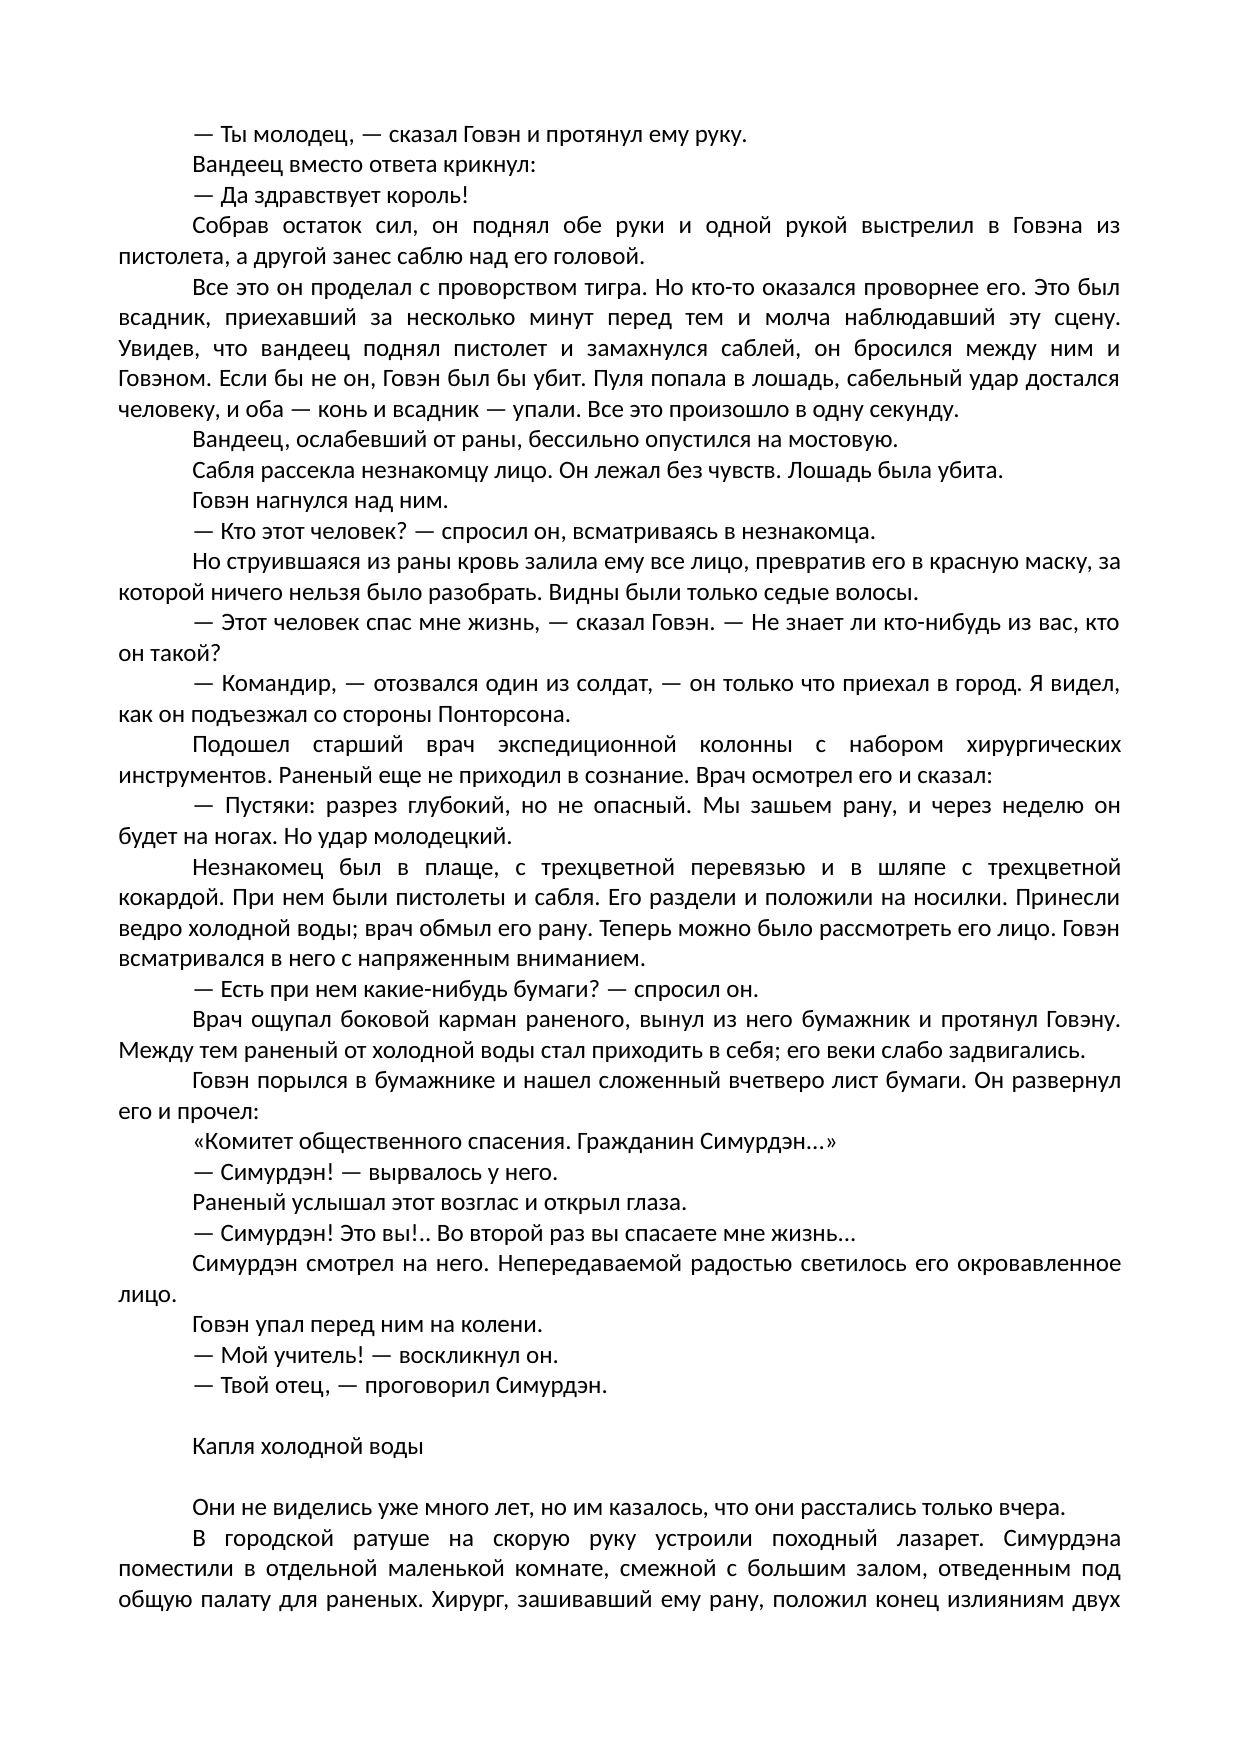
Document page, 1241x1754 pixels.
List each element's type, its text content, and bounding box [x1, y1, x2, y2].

text Капля холодной воды [118, 1431, 1122, 1461]
text Собрав остаток сил, он поднял обе руки и одной рукой выстрелил в Говэна из пистолета, а другой занес саблю над его головой. [118, 210, 1122, 271]
text Вандеец, ослабевший от раны, бессильно опустился на мостовую. [118, 423, 1122, 454]
text Говэн порылся в бумажнике и нашел сложенный вчетверо лист бумаги. Он развернул его и прочел: [118, 1064, 1122, 1125]
text — Симурдэн! Это вы!.. Во второй раз вы спасаете мне жизнь... [118, 1217, 1122, 1247]
text — Есть при нем какие-нибудь бумаги? — спросил он. [118, 973, 1122, 1003]
text Все это он проделал с проворством тигра. Но кто-то оказался проворнее его. Это был всадник, приехавший за несколько минут перед тем и молча наблюдавший эту сцену. Увидев, что вандеец поднял пистолет и замахнулся саблей, он бросился между ним и Говэном. Если бы не он, Говэн был бы убит. Пуля попала в лошадь, сабельный удар достался человеку, и оба — конь и всадник — упали. Все это произошло в одну секунду. [118, 271, 1122, 423]
text — Кто этот человек? — спросил он, всматриваясь в незнакомца. [118, 515, 1122, 545]
text «Комитет общественного спасения. Гражданин Симурдэн...» [118, 1125, 1122, 1156]
text — Пустяки: разрез глубокий, но не опасный. Мы зашьем рану, и через неделю он будет на ногах. Но удар молодецкий. [118, 789, 1122, 851]
text — Симурдэн! — вырвалось у него. [118, 1156, 1122, 1186]
text Говэн нагнулся над ним. [118, 484, 1122, 515]
text — Мой учитель! — воскликнул он. [118, 1339, 1122, 1369]
text Раненый услышал этот возглас и открыл глаза. [118, 1186, 1122, 1217]
text Подошел старший врач экспедиционной колонны с набором хирургических инструментов. Раненый еще не приходил в сознание. Врач осмотрел его и сказал: [118, 728, 1122, 789]
text Они не виделись уже много лет, но им казалось, что они расстались только вчера. [118, 1492, 1122, 1522]
text — Ты молодец, — сказал Говэн и протянул ему руку. [118, 118, 1122, 149]
text Симурдэн смотрел на него. Непередаваемой радостью светилось его окровавленное лицо. [118, 1247, 1122, 1308]
text Но струившаяся из раны кровь залила ему все лицо, превратив его в красную маску, за которой ничего нельзя было разобрать. Видны были только седые волосы. [118, 545, 1122, 606]
text Сабля рассекла незнакомцу лицо. Он лежал без чувств. Лошадь была убита. [118, 454, 1122, 484]
text Врач ощупал боковой карман раненого, вынул из него бумажник и протянул Говэну. Между тем раненый от холодной воды стал приходить в себя; его веки слабо задвигались. [118, 1003, 1122, 1064]
text Незнакомец был в плаще, с трехцветной перевязью и в шляпе с трехцветной кокардой. При нем были пистолеты и сабля. Его раздели и положили на носилки. Принесли ведро холодной воды; врач обмыл его рану. Теперь можно было рассмотреть его лицо. Говэн всматривался в него с напряженным вниманием. [118, 851, 1122, 973]
text — Этот человек спас мне жизнь, — сказал Говэн. — Не знает ли кто-нибудь из вас, кто он такой? [118, 606, 1122, 667]
text Говэн упал перед ним на колени. [118, 1308, 1122, 1339]
text В городской ратуше на скорую руку устроили походный лазарет. Симурдэна поместили в отдельной маленькой комнате, смежной с большим залом, отведенным под общую палату для раненых. Хирург, зашивавший ему рану, положил конец излияниям двух [118, 1522, 1122, 1614]
text — Твой отец, — проговорил Симурдэн. [118, 1369, 1122, 1400]
text — Да здравствует король! [118, 179, 1122, 210]
text Вандеец вместо ответа крикнул: [118, 149, 1122, 179]
text — Командир, — отозвался один из солдат, — он только что приехал в город. Я видел, как он подъезжал со стороны Понторсона. [118, 667, 1122, 728]
